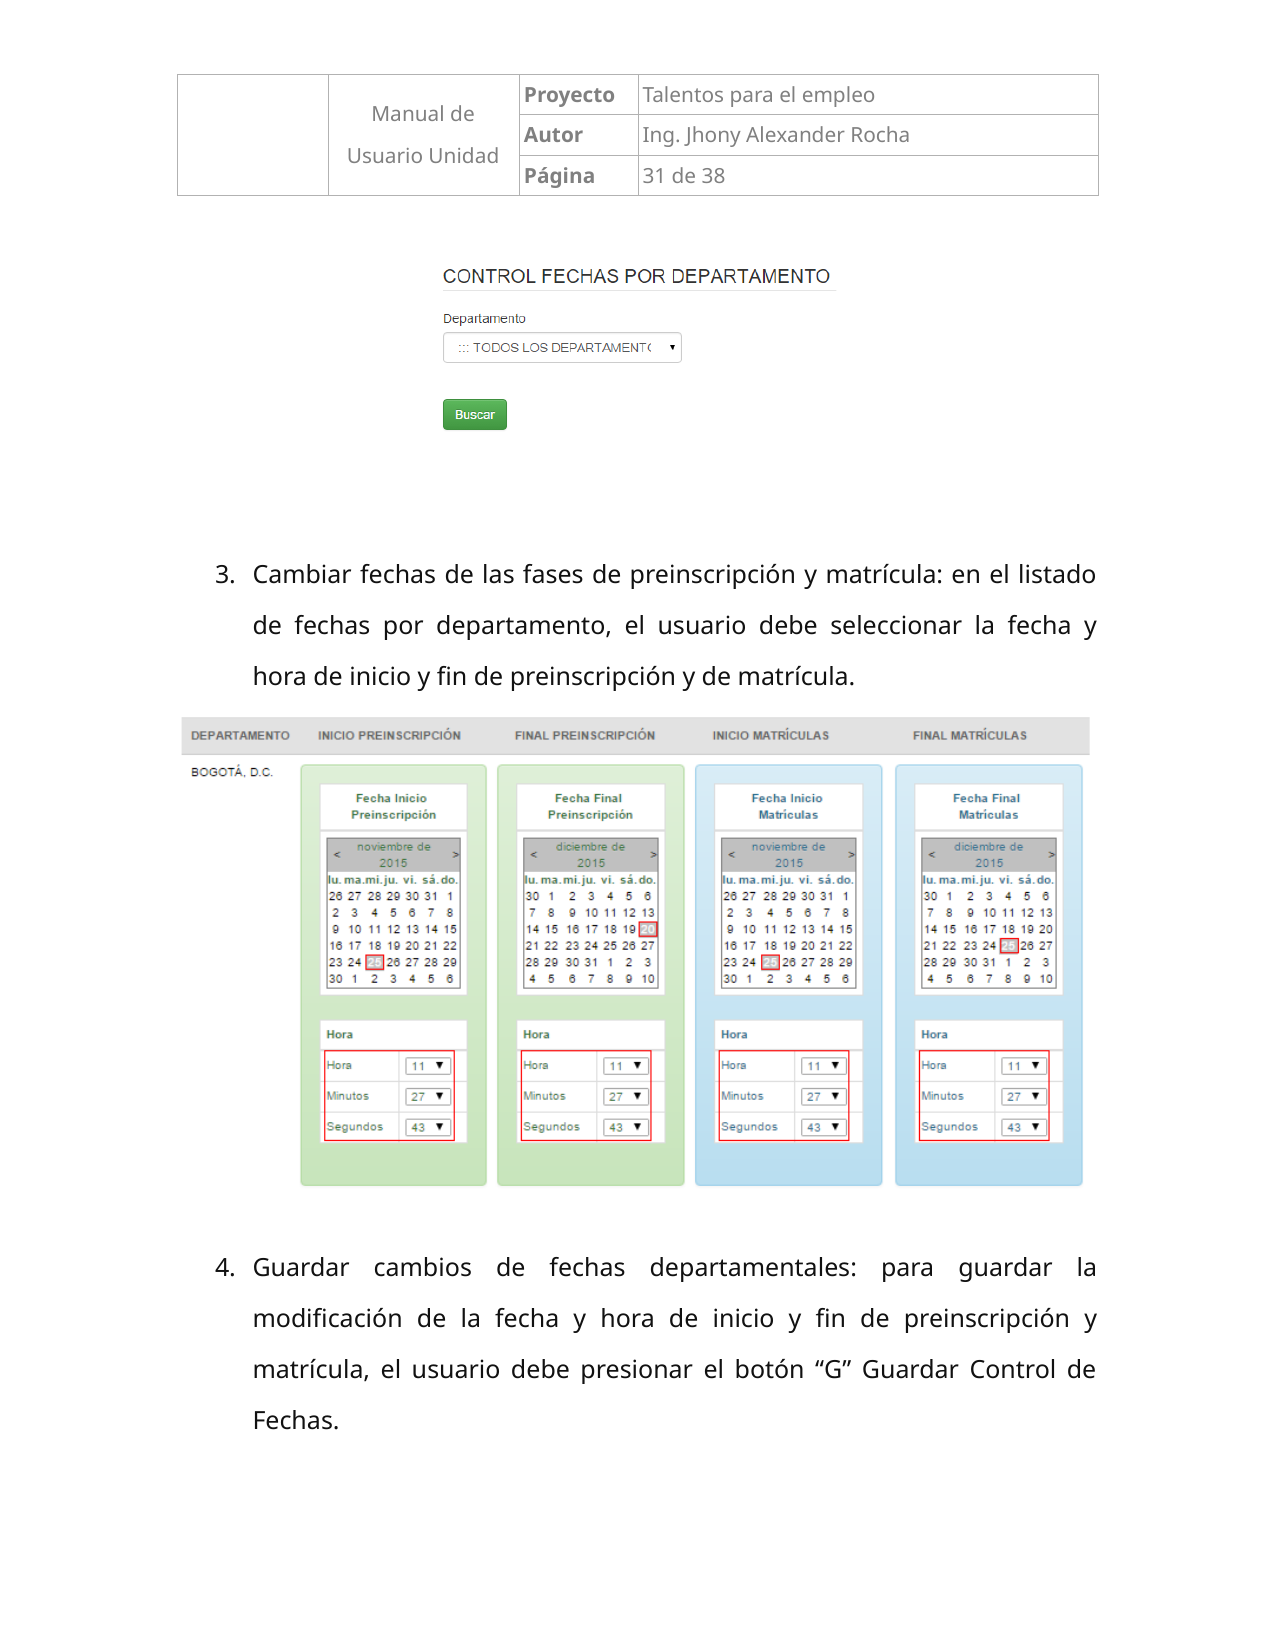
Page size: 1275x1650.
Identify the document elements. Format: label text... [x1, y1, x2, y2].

list Guardar cambios de fechas departamentales: para guardar la modificación de la fecha y hora de inicio y fin de preinscripción y matrícula, el usuario debe presionar el botón “G” Guardar Control de Fechas. [215, 1249, 1098, 1436]
list Cambiar fechas de las fases de preinscripción y matrícula: en el listado de fechas por departamento, el usuario debe seleccionar la fecha y hora de inicio y fin de preinscripción y de matrícula. [215, 556, 1098, 693]
picture [438, 262, 837, 438]
picture [177, 709, 1098, 1199]
